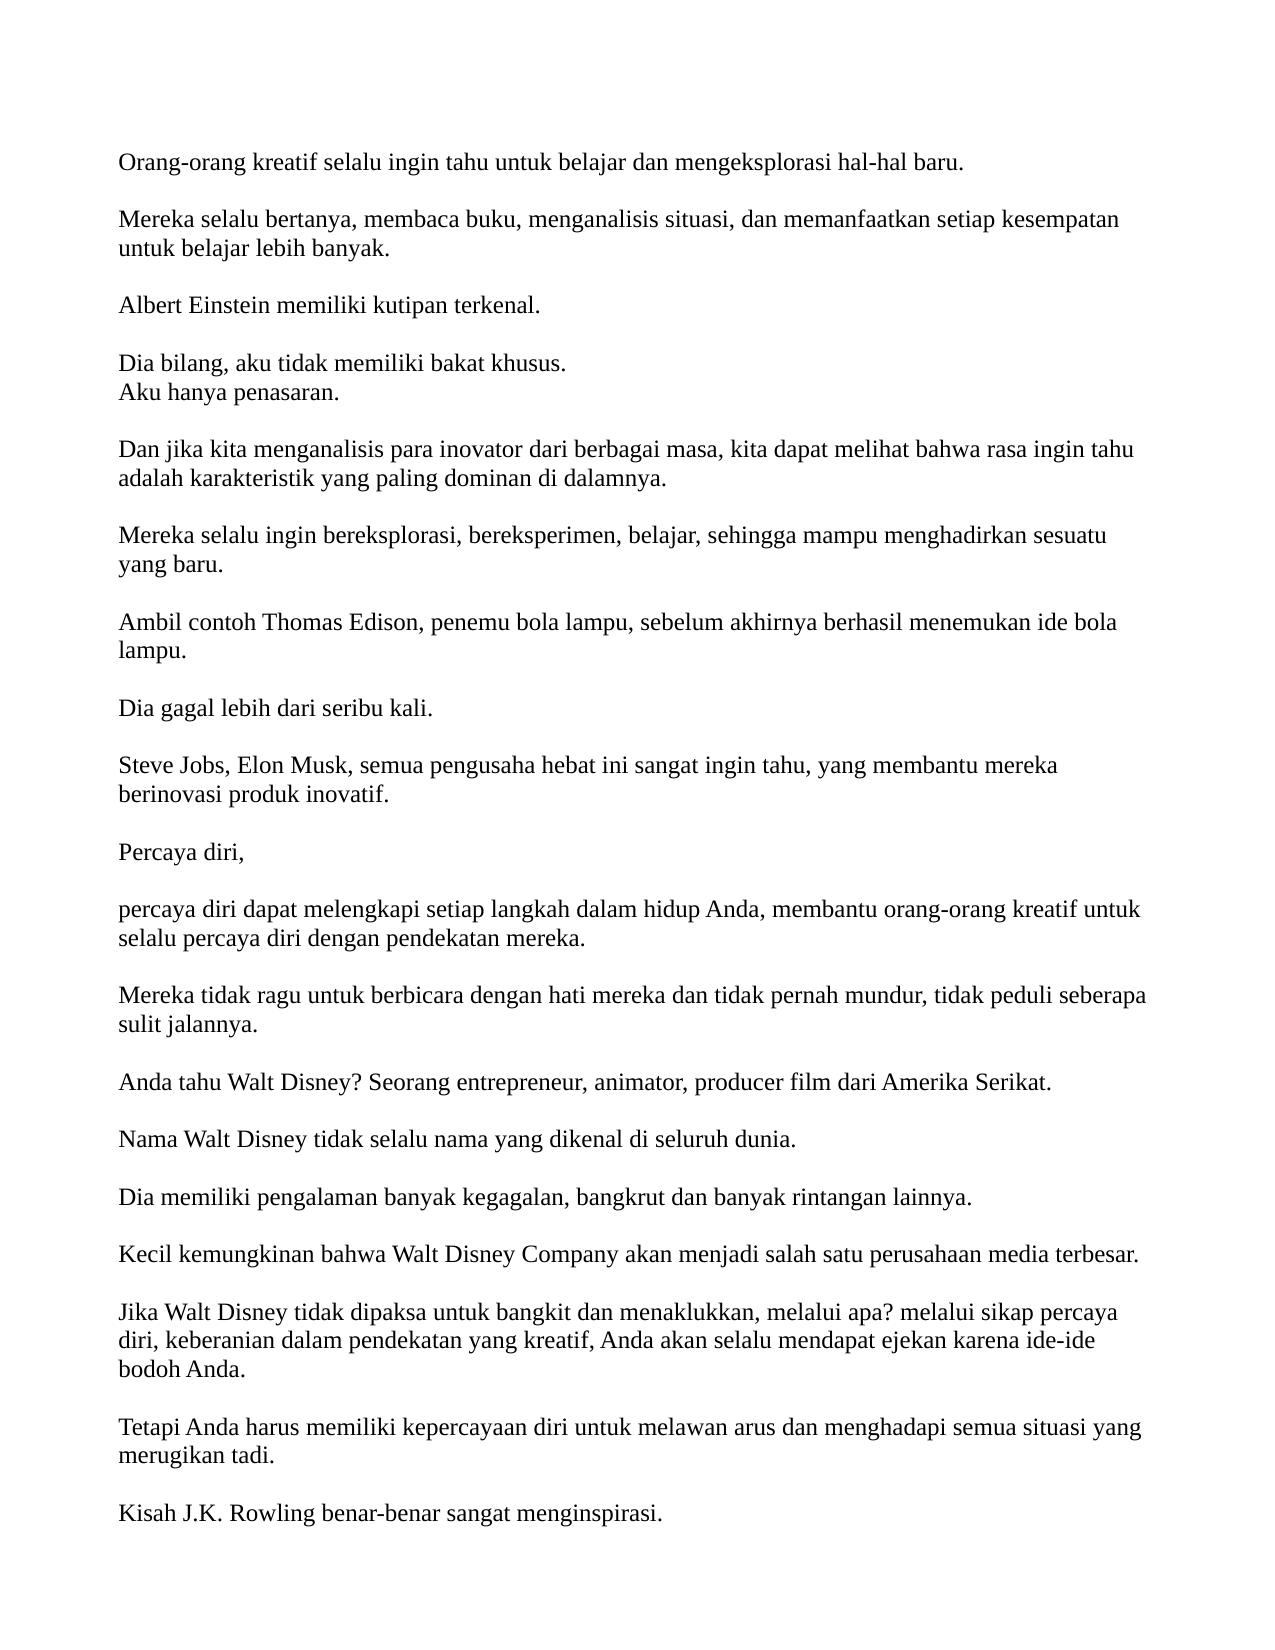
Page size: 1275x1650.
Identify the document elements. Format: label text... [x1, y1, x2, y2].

text Jika Walt Disney tidak dipaksa untuk bangkit dan menaklukkan, melalui apa? melalui sikap percaya diri, keberanian dalam pendekatan yang kreatif, Anda akan selalu mendapat ejekan karena ide-ide bodoh Anda. [118, 1297, 1157, 1383]
text Kisah J.K. Rowling benar-benar sangat menginspirasi. [118, 1498, 1157, 1527]
text Tetapi Anda harus memiliki kepercayaan diri untuk melawan arus dan menghadapi semua situasi yang merugikan tadi. [118, 1412, 1157, 1469]
text Dia gagal lebih dari seribu kali. [118, 693, 1157, 722]
text Mereka selalu bertanya, membaca buku, menganalisis situasi, dan memanfaatkan setiap kesempatan untuk belajar lebih banyak. [118, 204, 1157, 262]
text Mereka tidak ragu untuk berbicara dengan hati mereka dan tidak pernah mundur, tidak peduli seberapa sulit jalannya. [118, 981, 1157, 1038]
text Anda tahu Walt Disney? Seorang entrepreneur, animator, producer film dari Amerika Serikat. [118, 1067, 1157, 1096]
text Nama Walt Disney tidak selalu nama yang dikenal di seluruh dunia. [118, 1124, 1157, 1153]
text Dia bilang, aku tidak memiliki bakat khusus. [118, 348, 1157, 377]
text Percaya diri, [118, 837, 1157, 866]
text Mereka selalu ingin bereksplorasi, bereksperimen, belajar, sehingga mampu menghadirkan sesuatu yang baru. [118, 521, 1157, 578]
text Ambil contoh Thomas Edison, penemu bola lampu, sebelum akhirnya berhasil menemukan ide bola lampu. [118, 607, 1157, 664]
text Kecil kemungkinan bahwa Walt Disney Company akan menjadi salah satu perusahaan media terbesar. [118, 1239, 1157, 1268]
text percaya diri dapat melengkapi setiap langkah dalam hidup Anda, membantu orang-orang kreatif untuk selalu percaya diri dengan pendekatan mereka. [118, 894, 1157, 952]
text Steve Jobs, Elon Musk, semua pengusaha hebat ini sangat ingin tahu, yang membantu mereka berinovasi produk inovatif. [118, 751, 1157, 808]
text Dia memiliki pengalaman banyak kegagalan, bangkrut dan banyak rintangan lainnya. [118, 1182, 1157, 1211]
text Albert Einstein memiliki kutipan terkenal. [118, 291, 1157, 319]
text Orang-orang kreatif selalu ingin tahu untuk belajar dan mengeksplorasi hal-hal baru. [118, 147, 1157, 176]
text Dan jika kita menganalisis para inovator dari berbagai masa, kita dapat melihat bahwa rasa ingin tahu adalah karakteristik yang paling dominan di dalamnya. [118, 434, 1157, 492]
text Aku hanya penasaran. [118, 377, 1157, 406]
